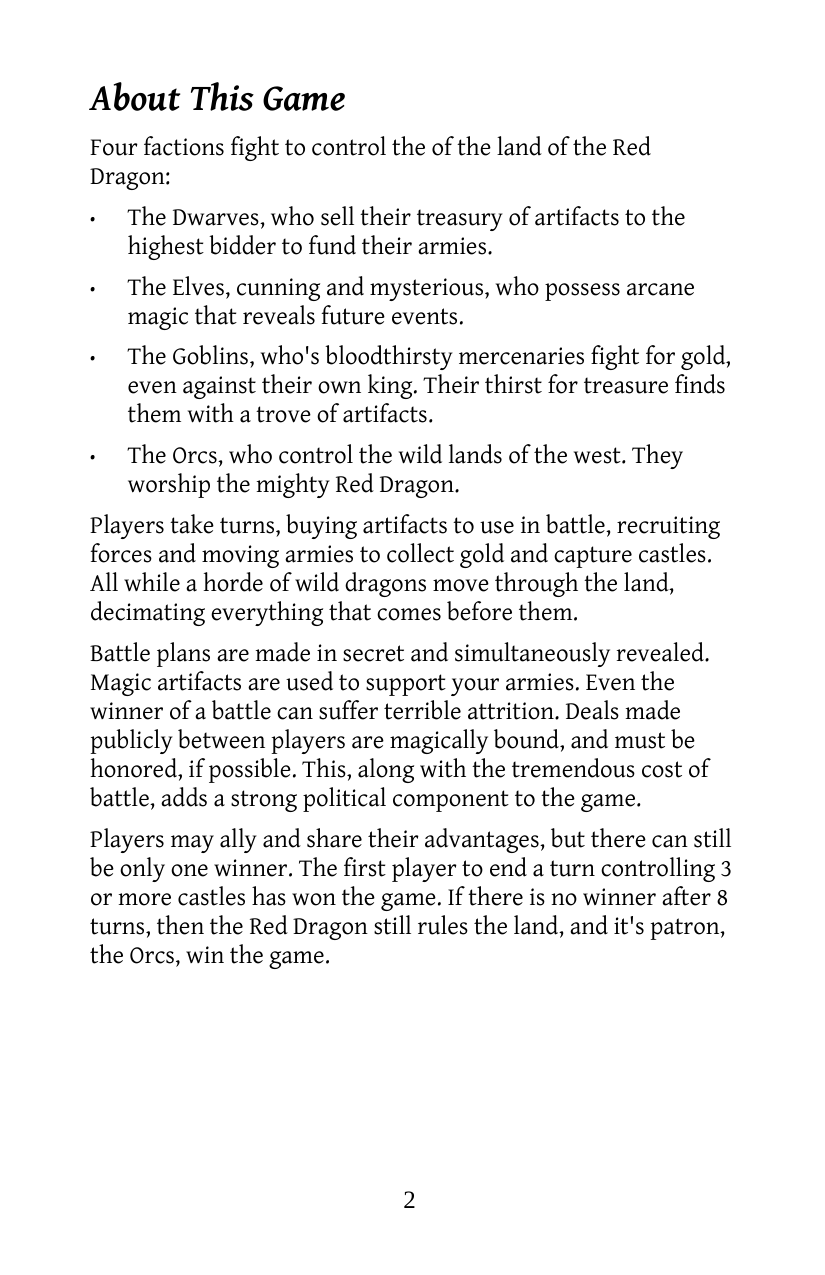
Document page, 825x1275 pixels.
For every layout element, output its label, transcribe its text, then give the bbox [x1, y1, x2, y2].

text Players may ally and share their advantages, but there can still be only one winner. The first player to end a turn controlling 3 or more castles has won the game. If there is no winner after 8 turns, then the Red Dragon still rules the land, and it's patron, the Orcs, win the game. [90, 825, 735, 970]
list The Orcs, who control the wild lands of the west. They worship the mighty Red Dragon. [90, 442, 735, 500]
text Players take turns, buying artifacts to use in battle, recruiting forces and moving armies to collect gold and capture castles. All while a horde of wild dragons move through the land, decimating everything that comes before them. [90, 512, 735, 628]
list The Dwarves, who sell their treasury of artifacts to the highest bidder to fund their armies. [90, 203, 735, 261]
text Battle plans are made in secret and simultaneously revealed. Magic artifacts are used to support your armies. Even the winner of a battle can suffer terrible attrition. Deals made publicly between players are magically bound, and must be honored, if possible. This, along with the tremendous cost of battle, adds a strong political component to the game. [90, 640, 735, 813]
subtitle About This Game [90, 78, 735, 121]
list The Goblins, who's bloodthirsty mercenaries fight for gold, even against their own king. Their thirst for treasure finds them with a trove of artifacts. [90, 343, 735, 430]
text Four factions fight to control the of the land of the Red Dragon: [90, 133, 735, 191]
list The Elves, cunning and mysterious, who possess arcane magic that reveals future events. [90, 273, 735, 331]
